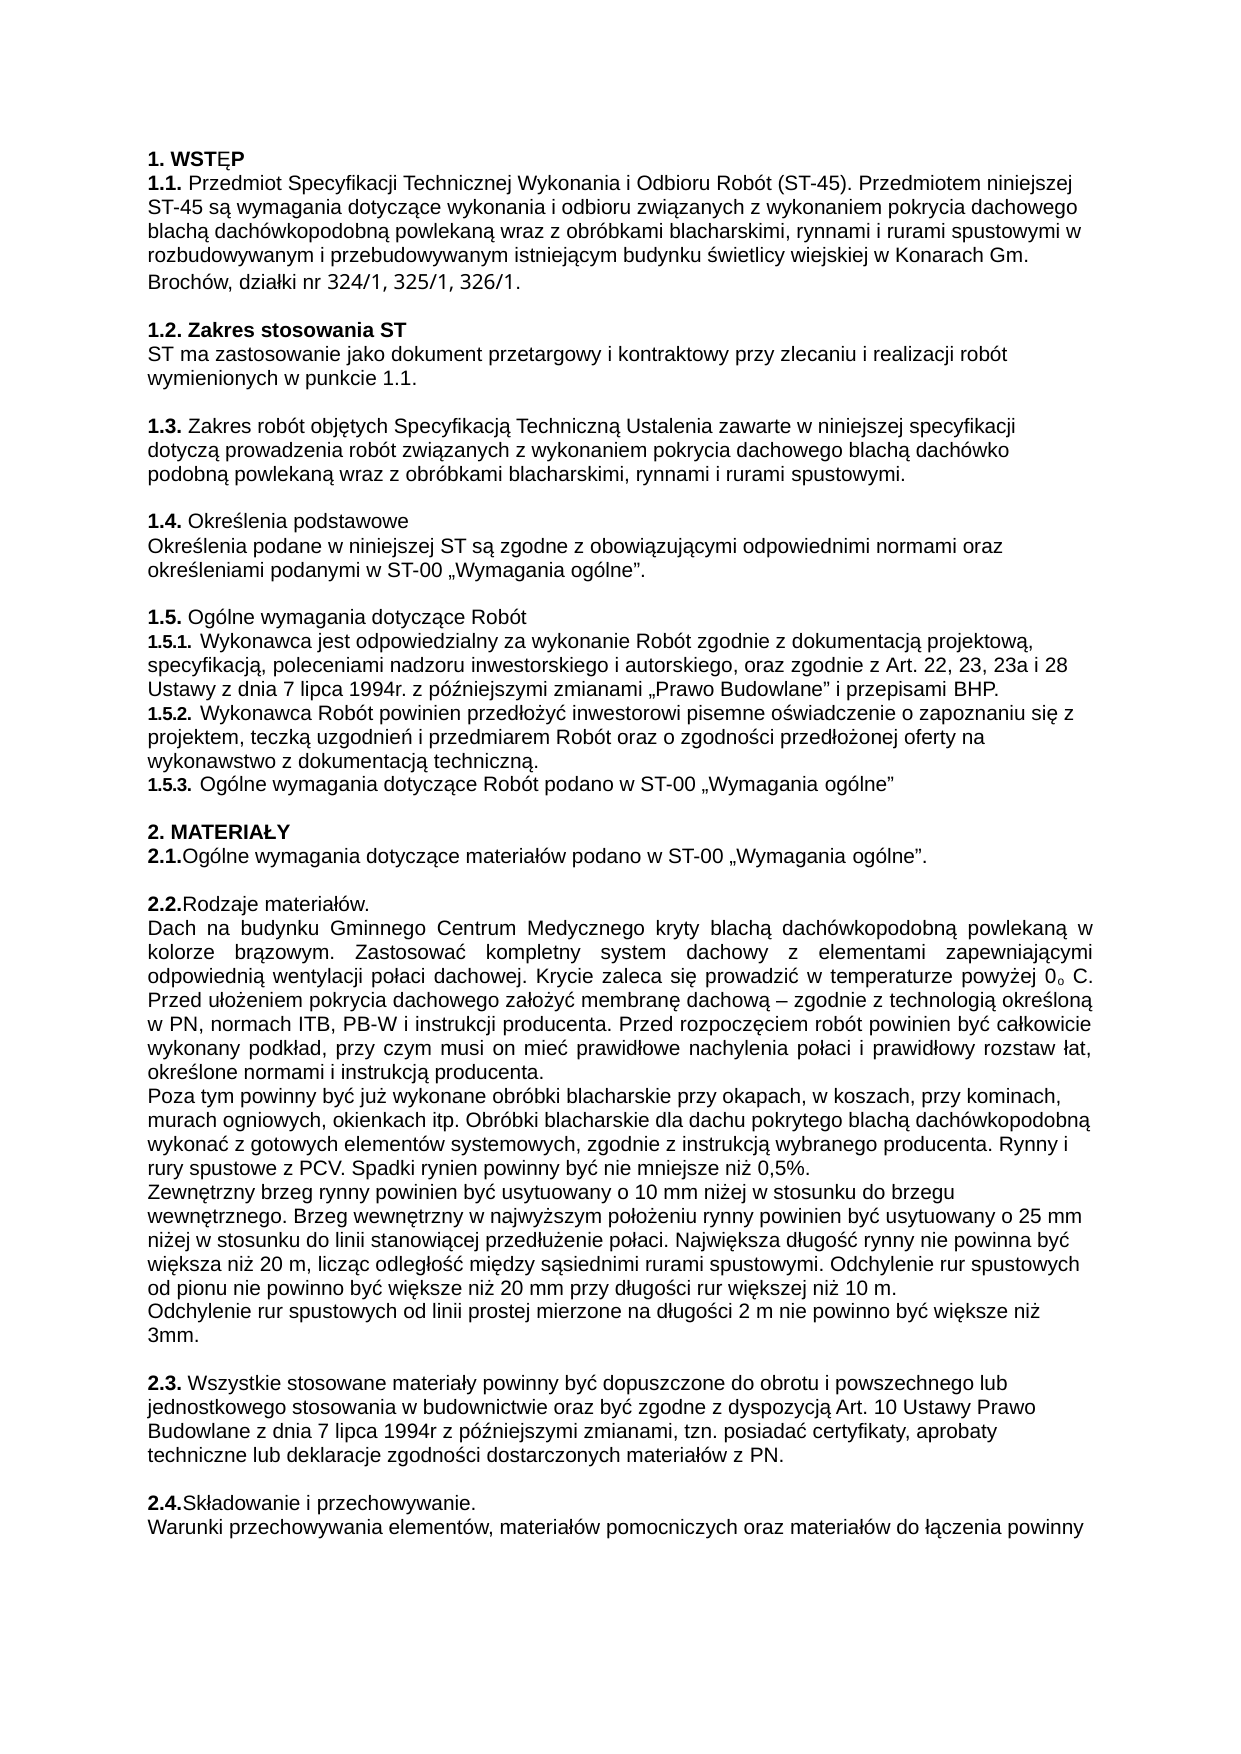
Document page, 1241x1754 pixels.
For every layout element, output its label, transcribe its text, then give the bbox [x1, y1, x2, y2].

list WSTĘP [147, 147, 1105, 171]
text Warunki przechowywania elementów, materiałów pomocniczych oraz materiałów do łączenia powinny [147, 1515, 1105, 1539]
list Określenia podstawowe [147, 509, 1105, 533]
list Zakres robót objętych Specyfikacją Techniczną Ustalenia zawarte w niniejszej specyfikacji dotyczą prowadzenia robót związanych z wykonaniem pokrycia dachowego blachą dachówko podobną powlekaną wraz z obróbkami blacharskimi, rynnami i rurami spustowymi. [147, 414, 1093, 486]
subtitle MATERIAŁY [147, 820, 1105, 844]
list Ogólne wymagania dotyczące Robót [147, 605, 1105, 629]
text Odchylenie rur spustowych od linii prostej mierzone na długości 2 m nie powinno być większe niż 3mm. [147, 1299, 1092, 1347]
subtitle Zakres stosowania ST [147, 318, 1105, 342]
text Zewnętrzny brzeg rynny powinien być usytuowany o 10 mm niżej w stosunku do brzegu wewnętrznego. Brzeg wewnętrzny w najwyższym położeniu rynny powinien być usytuowany o 25 mm niżej w stosunku do linii stanowiącej przedłużenie połaci. Największa długość rynny nie powinna być większa niż 20 m, licząc odległość między sąsiednimi rurami spustowymi. Odchylenie rur spustowych od pionu nie powinno być większe niż 20 mm przy długości rur większej niż 10 m. [147, 1179, 1092, 1299]
list Przedmiot Specyfikacji Technicznej Wykonania i Odbioru Robót (ST-45). Przedmiotem niniejszej ST-45 są wymagania dotyczące wykonania i odbioru związanych z wykonaniem pokrycia dachowego blachą dachówkopodobną powlekaną wraz z obróbkami blacharskimi, rynnami i rurami spustowymi w rozbudowywanym i przebudowywanym istniejącym budynku świetlicy wiejskiej w Konarach Gm. Brochów, działki nr 324/1, 325/1, 326/1. [147, 171, 1093, 295]
list Rodzaje materiałów. [147, 892, 1105, 916]
text Określenia podane w niniejszej ST są zgodne z obowiązującymi odpowiednimi normami oraz określeniami podanymi w ST-00 „Wymagania ogólne”. [147, 533, 1007, 581]
list Składowanie i przechowywanie. [147, 1491, 1105, 1515]
list Wykonawca Robót powinien przedłożyć inwestorowi pisemne oświadczenie o zapoznaniu się z projektem, teczką uzgodnień i przedmiarem Robót oraz o zgodności przedłożonej oferty na wykonawstwo z dokumentacją techniczną. [147, 701, 1076, 773]
text Poza tym powinny być już wykonane obróbki blacharskie przy okapach, w koszach, przy kominach, murach ogniowych, okienkach itp. Obróbki blacharskie dla dachu pokrytego blachą dachówkopodobną wykonać z gotowych elementów systemowych, zgodnie z instrukcją wybranego producenta. Rynny i rury spustowe z PCV. Spadki rynien powinny być nie mniejsze niż 0,5%. [147, 1084, 1094, 1179]
text Dach na budynku Gminnego Centrum Medycznego kryty blachą dachówkopodobną powlekaną w kolorze brązowym. Zastosować kompletny system dachowy z elementami zapewniającymi odpowiednią wentylacji połaci dachowej. Krycie zaleca się prowadzić w temperaturze powyżej 0o C. Przed ułożeniem pokrycia dachowego założyć membranę dachową – zgodnie z technologią określoną w PN, normach ITB, PB-W i instrukcji producenta. Przed rozpoczęciem robót powinien być całkowicie wykonany podkład, przy czym musi on mieć prawidłowe nachylenia połaci i prawidłowy rozstaw łat, określone normami i instrukcją producenta. [147, 916, 1093, 1084]
list Ogólne wymagania dotyczące materiałów podano w ST-00 „Wymagania ogólne”. [147, 844, 1105, 868]
text ST ma zastosowanie jako dokument przetargowy i kontraktowy przy zlecaniu i realizacji robót wymienionych w punkcie 1.1. [147, 342, 1105, 390]
list Wykonawca jest odpowiedzialny za wykonanie Robót zgodnie z dokumentacją projektową, specyfikacją, poleceniami nadzoru inwestorskiego i autorskiego, oraz zgodnie z Art. 22, 23, 23a i 28 Ustawy z dnia 7 lipca 1994r. z późniejszymi zmianami „Prawo Budowlane” i przepisami BHP. [147, 629, 1068, 701]
list Ogólne wymagania dotyczące Robót podano w ST-00 „Wymagania ogólne” [147, 773, 1105, 797]
list Wszystkie stosowane materiały powinny być dopuszczone do obrotu i powszechnego lub jednostkowego stosowania w budownictwie oraz być zgodne z dyspozycją Art. 10 Ustawy Prawo Budowlane z dnia 7 lipca 1994r z późniejszymi zmianami, tzn. posiadać certyfikaty, aprobaty techniczne lub deklaracje zgodności dostarczonych materiałów z PN. [147, 1371, 1039, 1467]
